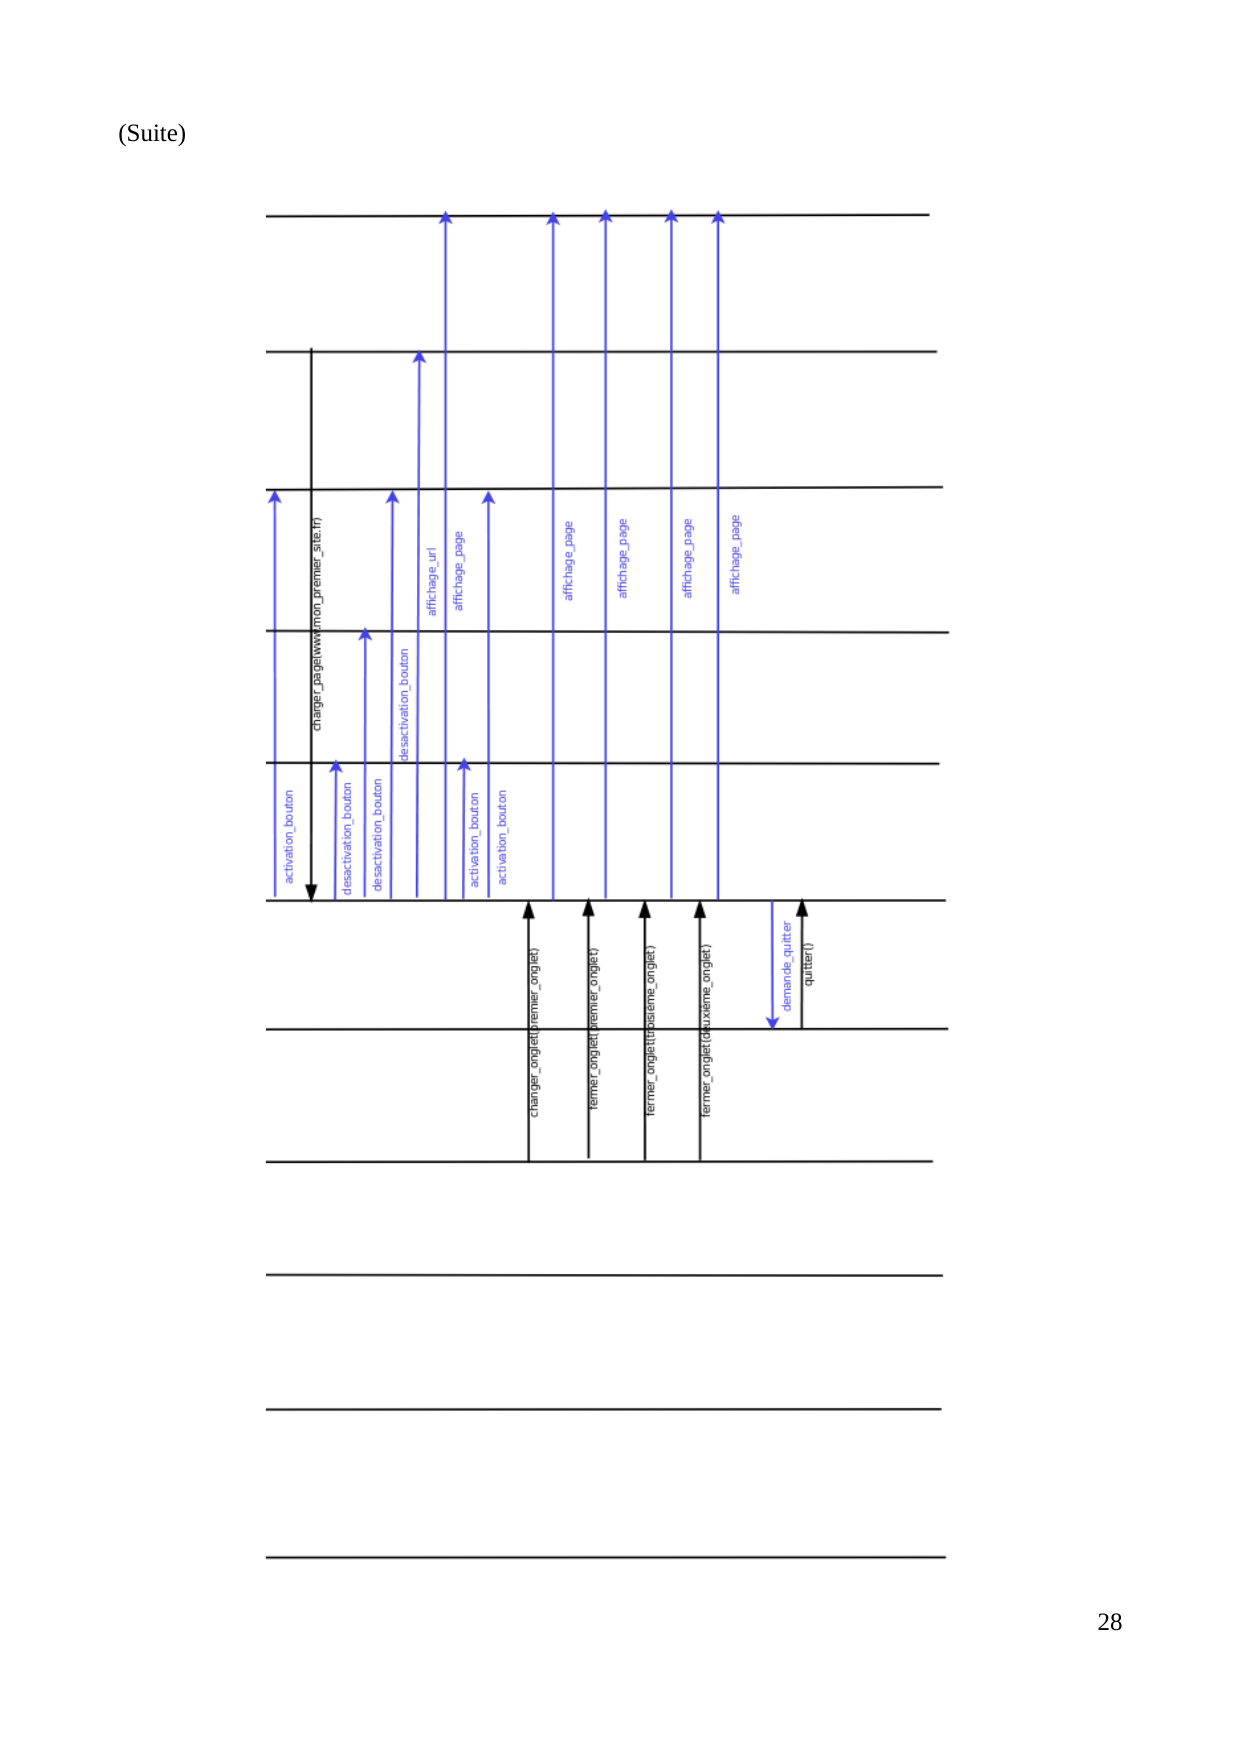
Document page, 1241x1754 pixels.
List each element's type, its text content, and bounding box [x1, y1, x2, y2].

text (Suite) [118, 118, 1122, 147]
picture [265, 167, 975, 1571]
